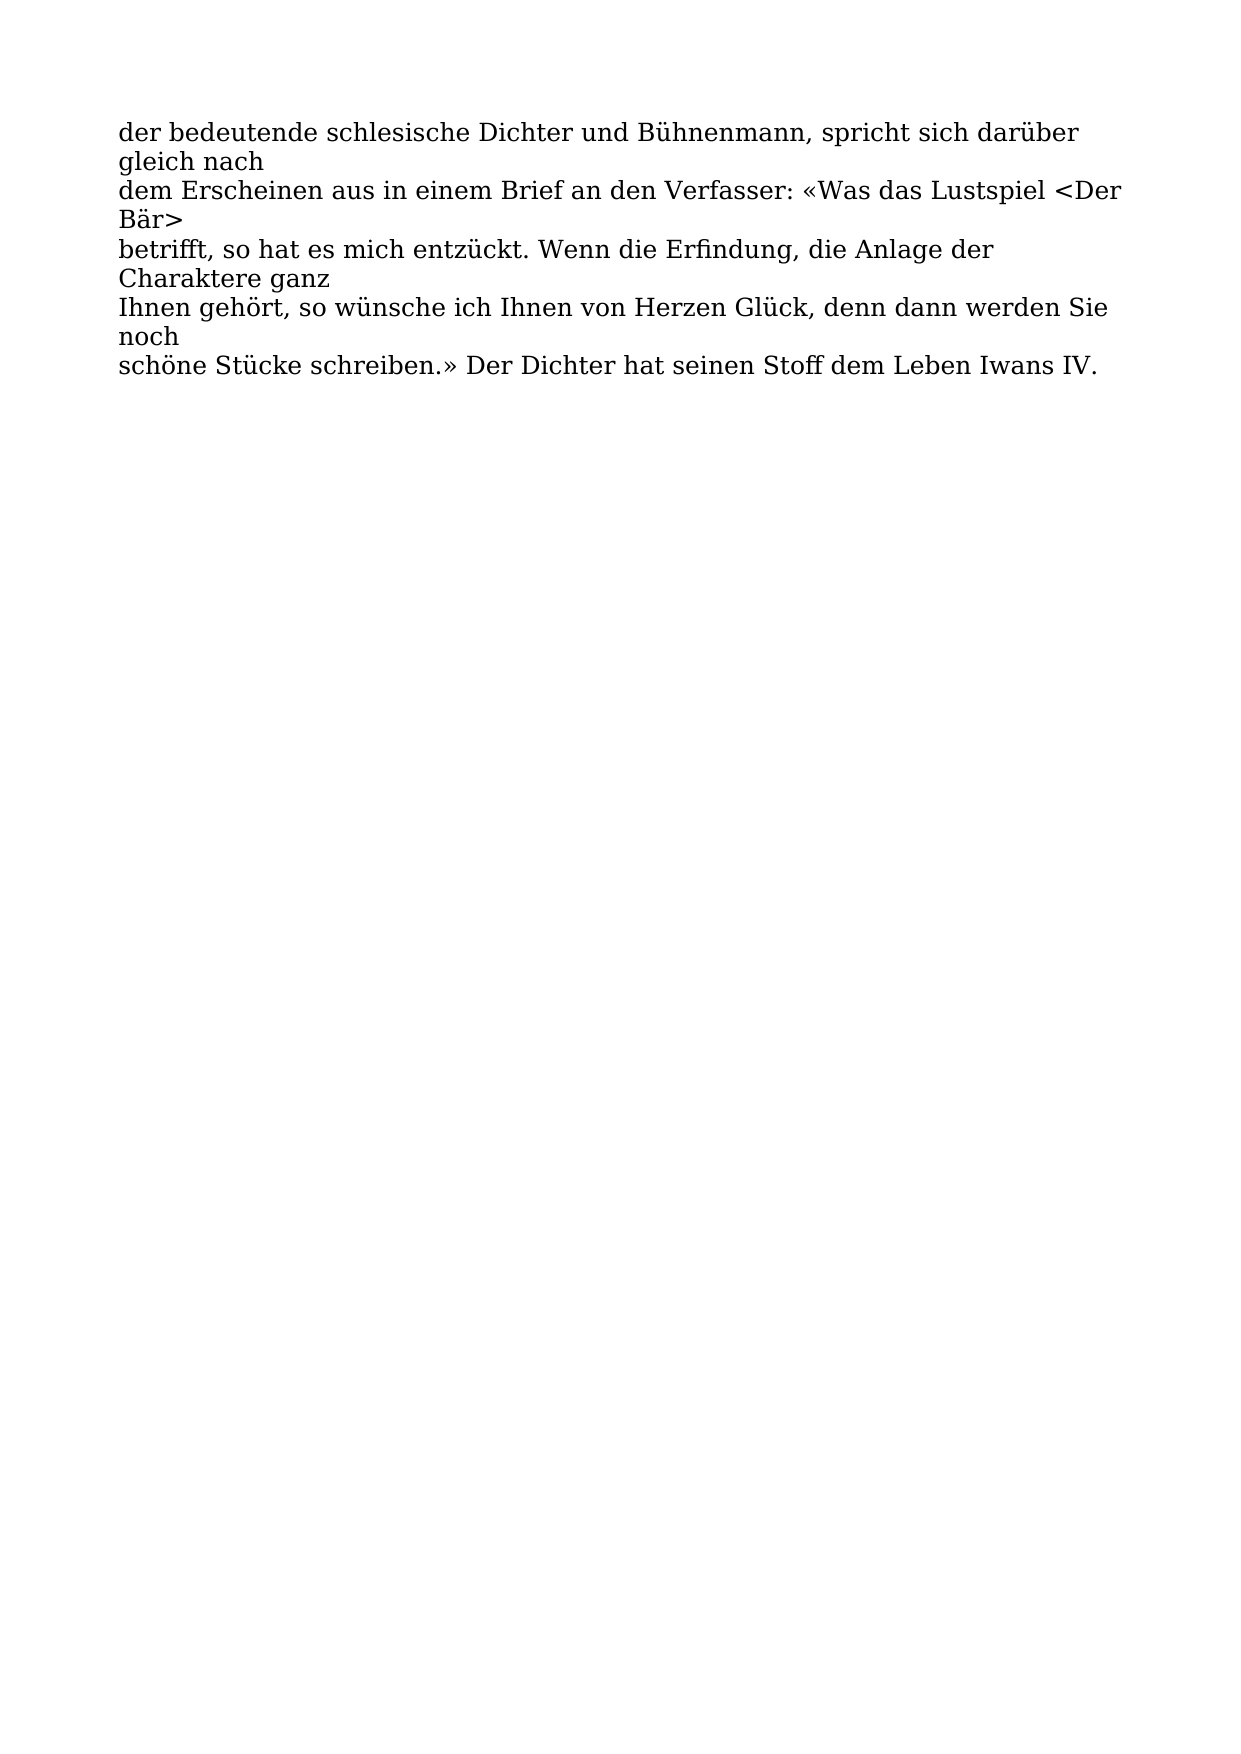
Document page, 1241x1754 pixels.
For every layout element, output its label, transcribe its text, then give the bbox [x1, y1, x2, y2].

text betrifft, so hat es mich entzückt. Wenn die Erfindung, die Anlage der Charaktere ganz [118, 235, 1122, 293]
text Ihnen gehört, so wünsche ich Ihnen von Herzen Glück, denn dann werden Sie noch [118, 293, 1122, 351]
text der bedeutende schlesische Dichter und Bühnenmann, spricht sich darüber gleich nach [118, 118, 1122, 176]
text schöne Stücke schreiben.» Der Dichter hat seinen Stoff dem Leben Iwans IV. [118, 351, 1122, 381]
text dem Erscheinen aus in einem Brief an den Verfasser: «Was das Lustspiel <Der Bär> [118, 176, 1122, 235]
